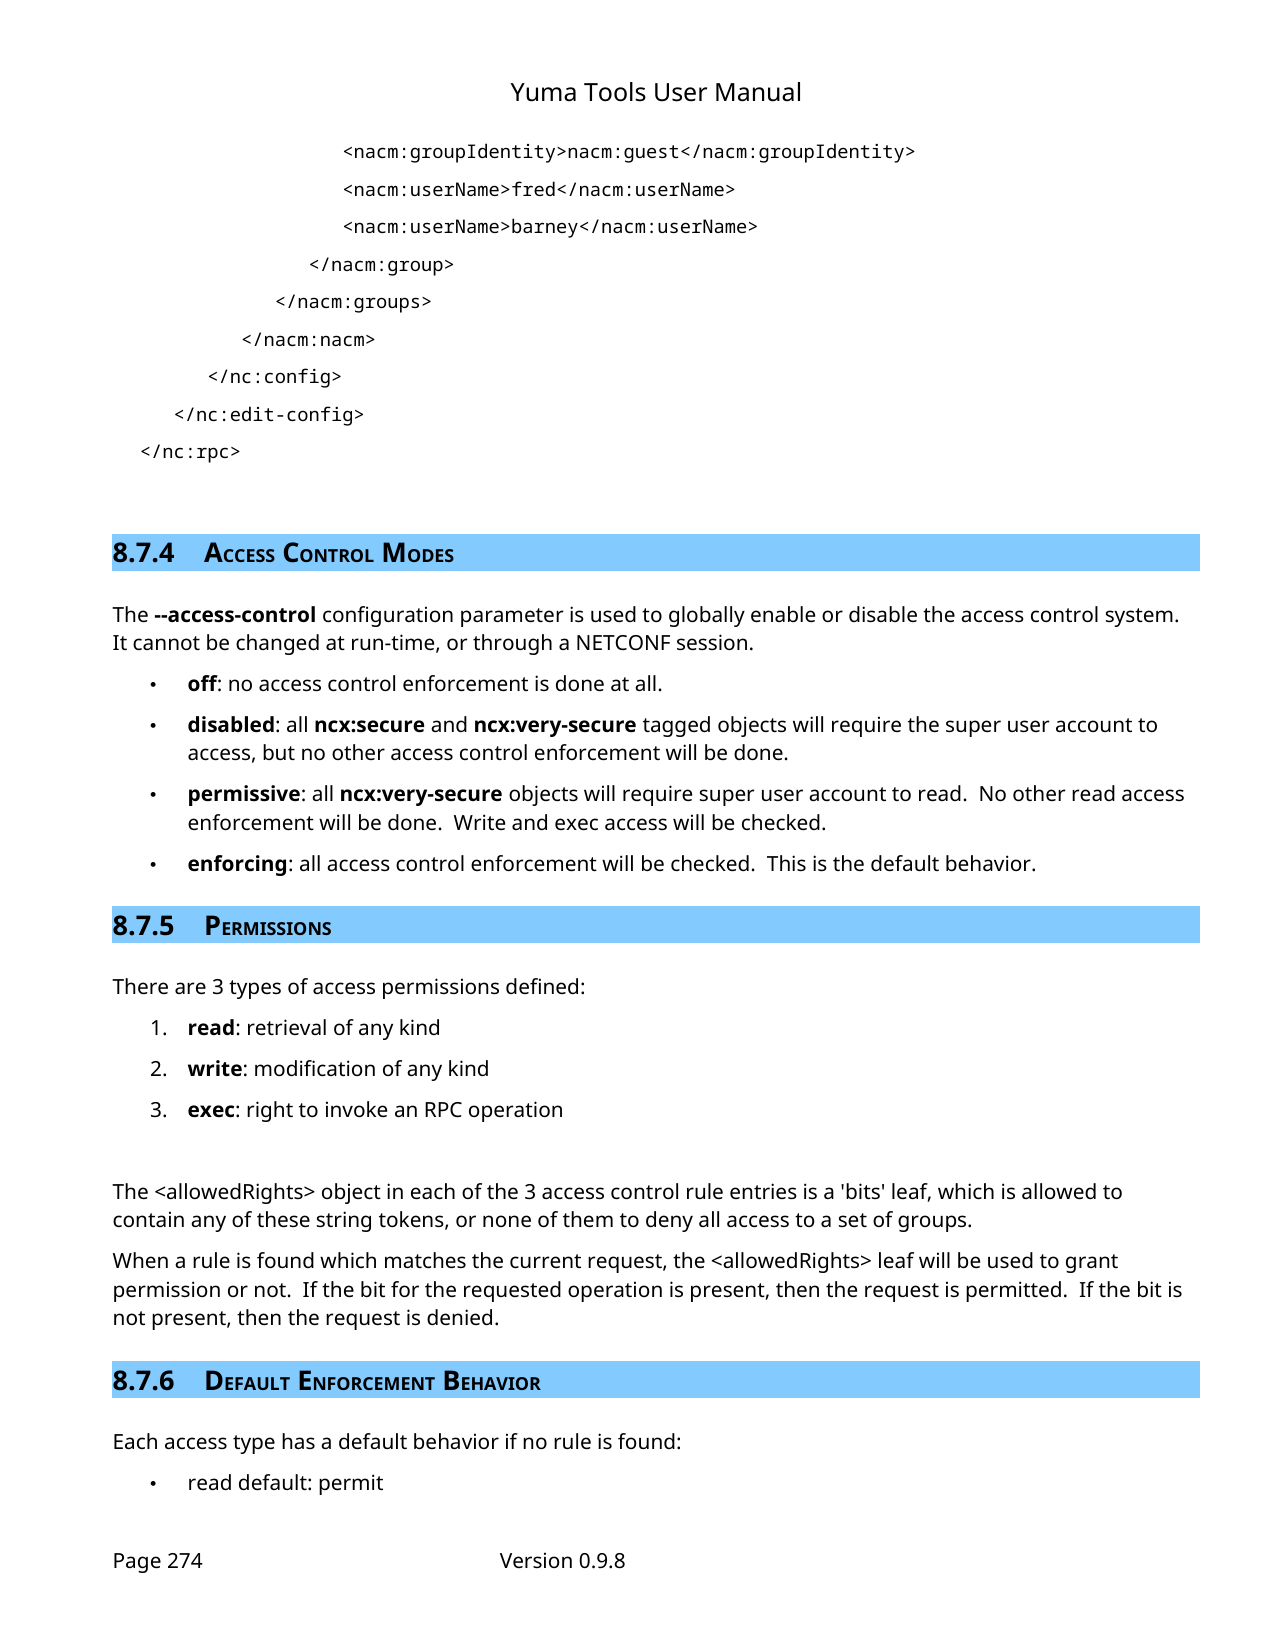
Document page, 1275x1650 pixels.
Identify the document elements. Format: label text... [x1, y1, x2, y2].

list off: no access control enforcement is done at all. [150, 669, 1200, 697]
text When a rule is found which matches the current request, the <allowedRights> leaf will be used to grant permission or not. If the bit for the requested operation is present, then the request is permitted. If the bit is not present, then the request is denied. [112, 1246, 1200, 1332]
subtitle Default Enforcement Behavior [112, 1361, 1200, 1398]
text The --access-control configuration parameter is used to globally enable or disable the access control system. It cannot be changed at run-time, or through a NETCONF session. [112, 600, 1200, 657]
list exec: right to invoke an RPC operation [150, 1095, 1200, 1124]
list write: modification of any kind [150, 1054, 1200, 1083]
text </nacm:group> [139, 251, 1200, 277]
list enforcing: all access control enforcement will be checked. This is the default behavior. [150, 849, 1200, 877]
text <nacm:userName>barney</nacm:userName> [139, 213, 1200, 239]
text </nacm:groups> [139, 288, 1200, 314]
text There are 3 types of access permissions defined: [112, 972, 1200, 1001]
list read default: permit [150, 1468, 1200, 1496]
text The <allowedRights> object in each of the 3 access control rule entries is a 'bits' leaf, which is allowed to contain any of these string tokens, or none of them to deny all access to a set of groups. [112, 1177, 1200, 1234]
text </nc:rpc> [139, 438, 1200, 464]
list permissive: all ncx:very-secure objects will require super user account to read. No other read access enforcement will be done. Write and exec access will be checked. [150, 779, 1200, 836]
text </nacm:nacm> [139, 326, 1200, 352]
list disabled: all ncx:secure and ncx:very-secure tagged objects will require the super user account to access, but no other access control enforcement will be done. [150, 710, 1200, 767]
subtitle Access Control Modes [112, 534, 1200, 571]
text <nacm:userName>fred</nacm:userName> [139, 176, 1200, 202]
text Each access type has a default behavior if no rule is found: [112, 1427, 1200, 1455]
text <nacm:groupIdentity>nacm:guest</nacm:groupIdentity> [139, 138, 1200, 164]
text </nc:edit-config> [139, 401, 1200, 427]
subtitle Permissions [112, 906, 1200, 943]
list read: retrieval of any kind [150, 1013, 1200, 1042]
text </nc:config> [139, 363, 1200, 389]
